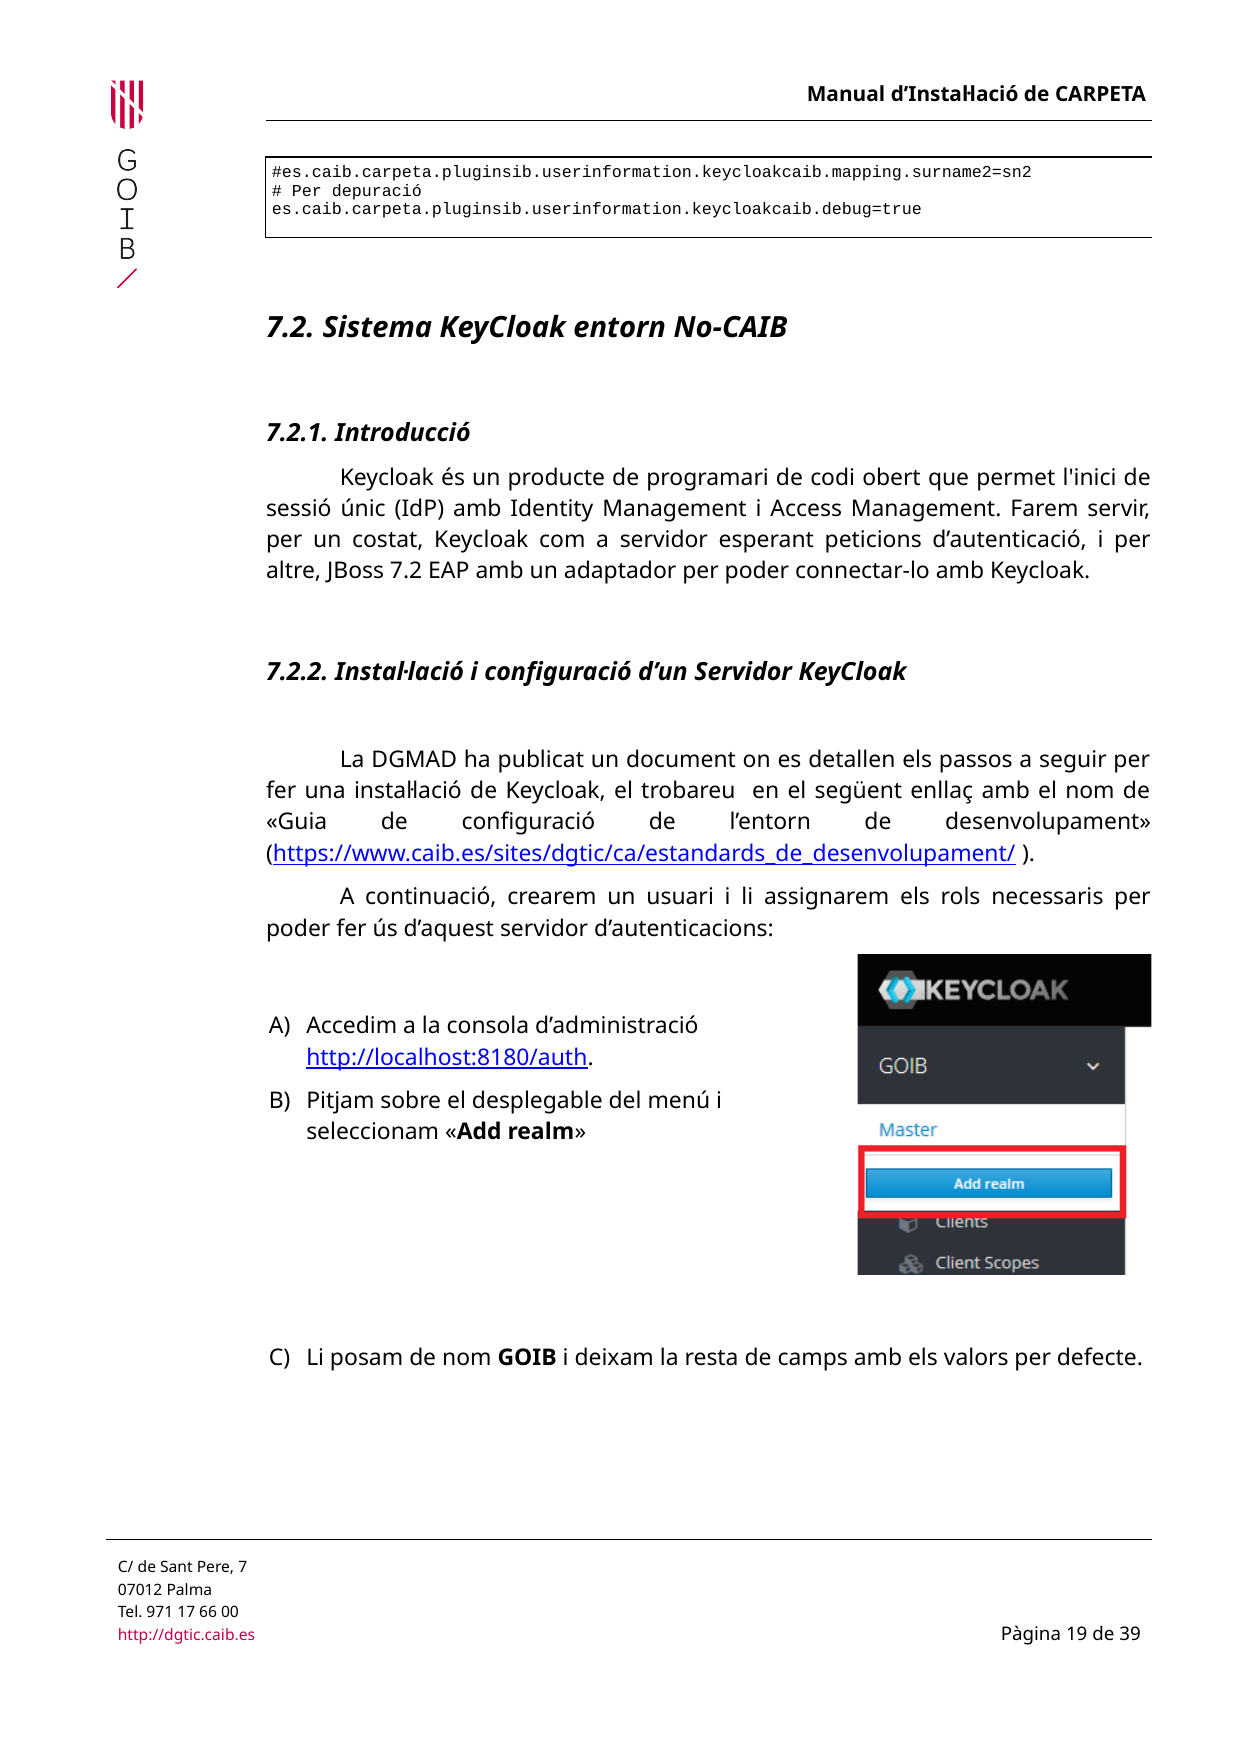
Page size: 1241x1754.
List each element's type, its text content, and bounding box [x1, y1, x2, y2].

text A continuació, crearem un usuari i li assignarem els rols necessaris per poder fer ús d’aquest servidor d’autenticacions: [266, 880, 1152, 943]
subtitle Introducció [266, 415, 1152, 449]
table_header Accedim a la consola d’administració http://localhost:8180/auth. Pitjam sobre el desplegable del menú i seleccionam «Add realm» [266, 955, 809, 1286]
table_header [810, 955, 1152, 1286]
list Li posam de nom GOIB i deixam la resta de camps amb els valors per defecte. [269, 1341, 1152, 1372]
subtitle Instal·lació i configuració d’un Servidor KeyCloak [266, 654, 1152, 688]
text La DGMAD ha publicat un document on es detallen els passos a seguir per fer una instal·lació de Keycloak, el trobareu en el següent enllaç amb el nom de «Guia de configuració de l’entorn de desenvolupament» (https://www.caib.es/sites/dgtic/ca/estandards_de_desenvolupament/ ). [266, 742, 1152, 868]
subtitle Sistema KeyCloak entorn No-CAIB [266, 306, 1152, 346]
text Keycloak és un producte de programari de codi obert que permet l'inici de sessió únic (IdP) amb Identity Management i Access Management. Farem servir, per un costat, Keycloak com a servidor esperant peticions d’autenticació, i per altre, JBoss 7.2 EAP amb un adaptador per poder connectar-lo amb Keycloak. [266, 461, 1152, 586]
picture [82, 57, 172, 319]
picture [857, 954, 1152, 1275]
table_header #es.caib.carpeta.pluginsib.userinformation.keycloakcaib.mapping.surname2=sn2 # Per depuració es.caib.carpeta.pluginsib.userinformation.keycloakcaib.debug=true [266, 158, 1152, 237]
